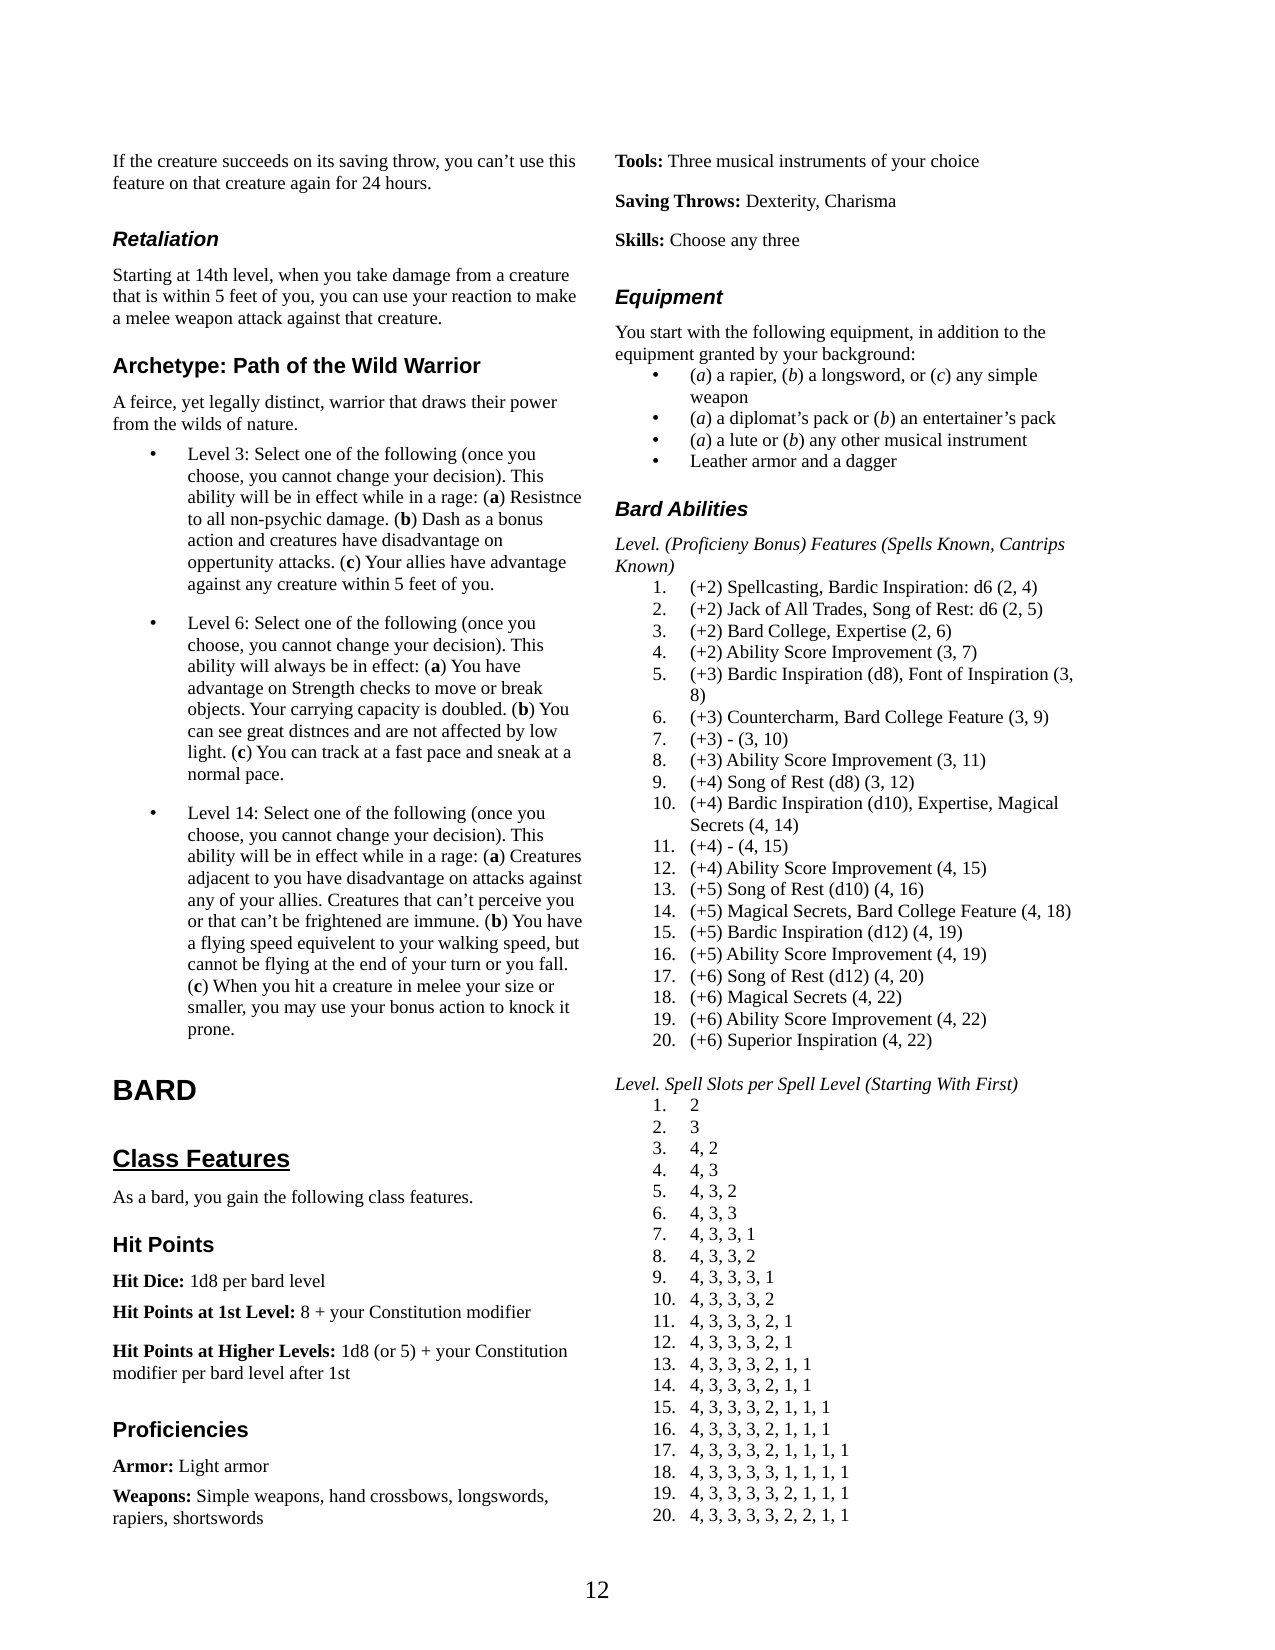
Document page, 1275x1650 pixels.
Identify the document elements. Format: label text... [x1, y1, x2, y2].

text You start with the following equipment, in addition to the equipment granted by your background: [615, 321, 1087, 364]
text Level. (Proficieny Bonus) Features (Spells Known, Cantrips Known) [615, 533, 1087, 576]
list Level 6: Select one of the following (once you choose, you cannot change your decision). This ability will always be in effect: (a) You have advantage on Strength checks to move or break objects. Your carrying capacity is doubled. (b) You can see great distnces and are not affected by low light. (c) You can track at a fast pace and sneak at a normal pace. [150, 612, 585, 784]
subtitle Archetype: Path of the Wild Warrior [112, 353, 585, 378]
subtitle Proficiencies [112, 1417, 585, 1442]
list Level 3: Select one of the following (once you choose, you cannot change your decision). This ability will be in effect while in a rage: (a) Resistnce to all non-psychic damage. (b) Dash as a bonus action and creatures have disadvantage on oppertunity attacks. (c) Your allies have advantage against any creature within 5 feet of you. [150, 443, 585, 594]
list 4, 3, 3 [652, 1202, 1087, 1223]
list 4, 3, 2 [652, 1180, 1087, 1202]
text Hit Points at Higher Levels: 1d8 (or 5) + your Constitution modifier per bard level after 1st [112, 1340, 585, 1383]
text Skills: Choose any three [615, 229, 1087, 251]
list (+5) Ability Score Improvement (4, 19) [652, 943, 1087, 964]
text Armor: Light armor [112, 1455, 585, 1476]
list 3 [652, 1116, 1087, 1137]
list 4, 3, 3, 3, 3, 2, 2, 1, 1 [652, 1504, 1087, 1525]
subtitle Bard [112, 1073, 585, 1107]
list (+4) Song of Rest (d8) (3, 12) [652, 771, 1087, 792]
list (+6) Magical Secrets (4, 22) [652, 986, 1087, 1008]
list 4, 3, 3, 3, 2, 1 [652, 1309, 1087, 1331]
list (+5) Bardic Inspiration (d12) (4, 19) [652, 921, 1087, 943]
list (+3) - (3, 10) [652, 727, 1087, 749]
list (+2) Jack of All Trades, Song of Rest: d6 (2, 5) [652, 598, 1087, 619]
list (+2) Spellcasting, Bardic Inspiration: d6 (2, 4) [652, 576, 1087, 598]
list 4, 3, 3, 3, 2, 1, 1 [652, 1353, 1087, 1374]
list (+3) Countercharm, Bard College Feature (3, 9) [652, 706, 1087, 727]
list (+4) - (4, 15) [652, 835, 1087, 857]
text Tools: Three musical instruments of your choice [615, 150, 1087, 172]
list (+3) Bardic Inspiration (d8), Font of Inspiration (3, 8) [652, 663, 1087, 706]
list 4, 3, 3, 3, 2 [652, 1288, 1087, 1309]
list 4, 3, 3, 3, 2, 1, 1 [652, 1374, 1087, 1396]
list (a) a lute or (b) any other musical instrument [652, 429, 1087, 450]
list (+2) Bard College, Expertise (2, 6) [652, 619, 1087, 641]
list (+4) Bardic Inspiration (d10), Expertise, Magical Secrets (4, 14) [652, 792, 1087, 835]
list 2 [652, 1094, 1087, 1116]
text As a bard, you gain the following class features. [112, 1186, 585, 1207]
list 4, 3 [652, 1159, 1087, 1180]
list (+2) Ability Score Improvement (3, 7) [652, 641, 1087, 663]
list Leather armor and a dagger [652, 450, 1087, 472]
list 4, 3, 3, 3, 1 [652, 1266, 1087, 1288]
list 4, 2 [652, 1137, 1087, 1159]
subtitle Bard Abilities [615, 497, 1087, 521]
list 4, 3, 3, 3, 3, 1, 1, 1, 1 [652, 1461, 1087, 1482]
list 4, 3, 3, 3, 2, 1, 1, 1, 1 [652, 1439, 1087, 1461]
text Hit Dice: 1d8 per bard level [112, 1270, 585, 1292]
list (+4) Ability Score Improvement (4, 15) [652, 857, 1087, 878]
list 4, 3, 3, 3, 2, 1, 1, 1 [652, 1417, 1087, 1439]
list (+6) Ability Score Improvement (4, 22) [652, 1008, 1087, 1029]
list Level 14: Select one of the following (once you choose, you cannot change your decision). This ability will be in effect while in a rage: (a) Creatures adjacent to you have disadvantage on attacks against any of your allies. Creatures that can’t perceive you or that can’t be frightened are immune. (b) You have a flying speed equivelent to your walking speed, but cannot be flying at the end of your turn or you fall. (c) When you hit a creature in melee your size or smaller, you may use your bonus action to knock it prone. [150, 802, 585, 1039]
subtitle Hit Points [112, 1232, 585, 1257]
list 4, 3, 3, 3, 2, 1 [652, 1331, 1087, 1353]
list (a) a diplomat’s pack or (b) an entertainer’s pack [652, 407, 1087, 429]
list (a) a rapier, (b) a longsword, or (c) any simple weapon [652, 364, 1087, 407]
list (+6) Superior Inspiration (4, 22) [652, 1029, 1087, 1072]
list (+5) Magical Secrets, Bard College Feature (4, 18) [652, 900, 1087, 921]
list 4, 3, 3, 3, 3, 2, 1, 1, 1 [652, 1482, 1087, 1504]
subtitle Retaliation [112, 227, 585, 251]
text A feirce, yet legally distinct, warrior that draws their power from the wilds of nature. [112, 391, 585, 434]
list 4, 3, 3, 2 [652, 1245, 1087, 1266]
list (+3) Ability Score Improvement (3, 11) [652, 749, 1087, 771]
list 4, 3, 3, 1 [652, 1223, 1087, 1245]
subtitle Class Features [112, 1144, 585, 1173]
text Hit Points at 1st Level: 8 + your Constitution modifier [112, 1301, 585, 1322]
text Starting at 14th level, when you take damage from a creature that is within 5 feet of you, you can use your reaction to make a melee weapon attack against that creature. [112, 263, 585, 328]
list (+6) Song of Rest (d12) (4, 20) [652, 964, 1087, 986]
text Saving Throws: Dexterity, Charisma [615, 189, 1087, 211]
list 4, 3, 3, 3, 2, 1, 1, 1 [652, 1396, 1087, 1417]
text Weapons: Simple weapons, hand crossbows, longswords, rapiers, shortswords [112, 1485, 585, 1528]
subtitle Equipment [615, 284, 1087, 308]
text Level. Spell Slots per Spell Level (Starting With First) [615, 1072, 1087, 1094]
text If the creature succeeds on its saving throw, you can’t use this feature on that creature again for 24 hours. [112, 150, 585, 193]
list (+5) Song of Rest (d10) (4, 16) [652, 878, 1087, 900]
